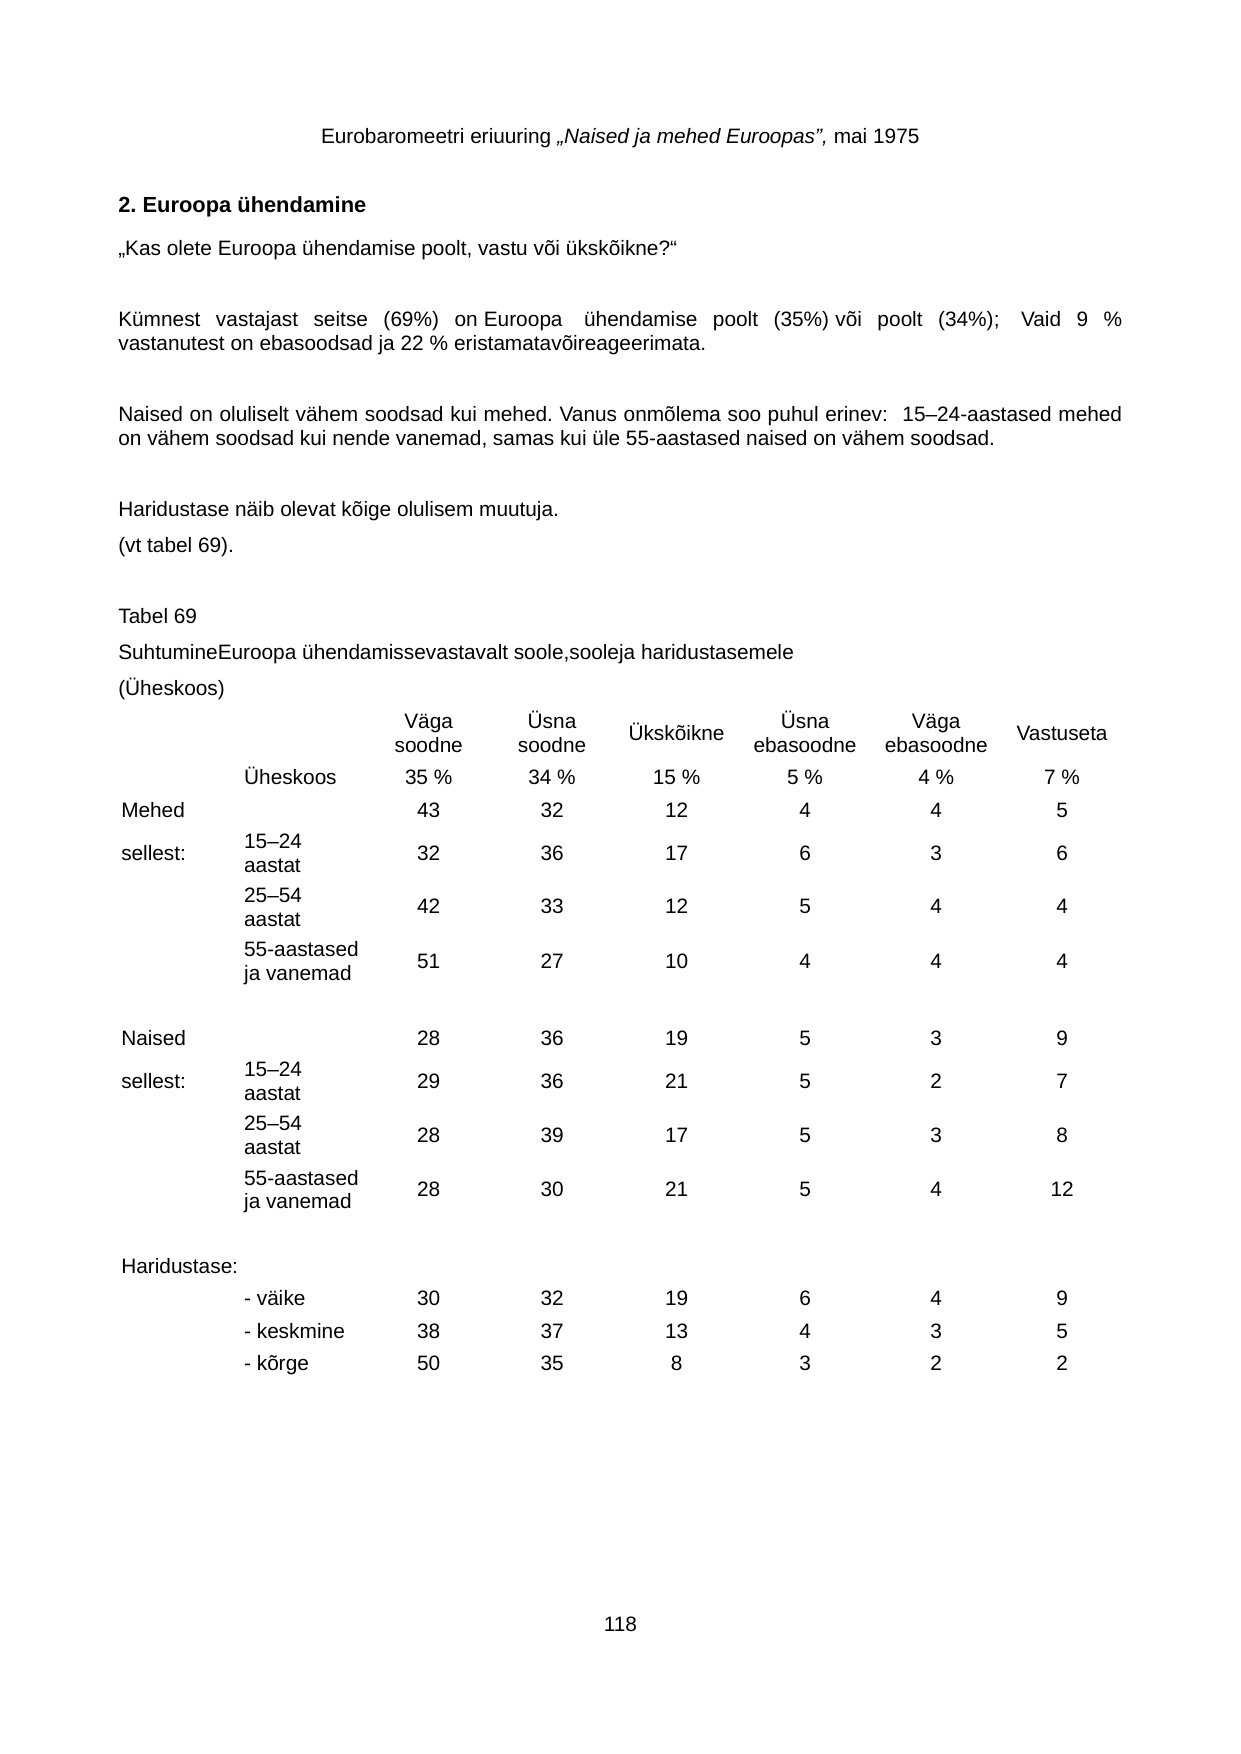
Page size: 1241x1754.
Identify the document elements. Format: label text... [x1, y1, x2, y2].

table_cell 30 [367, 1282, 490, 1314]
table_cell 17 [614, 1108, 739, 1161]
table_cell 43 [367, 793, 490, 826]
table_cell [367, 1217, 490, 1249]
table_cell 5 [1002, 1314, 1122, 1347]
table_cell 2 [870, 1054, 1002, 1108]
table_cell 7 [1002, 1054, 1122, 1108]
table_cell 36 [490, 1054, 613, 1108]
table_cell [118, 933, 241, 989]
text Naised on oluliselt vähem soodsad kui mehed. Vanus onmõlema soo puhul erinev: 15–24-aastased mehed on vähem soodsad kui nende vanemad, samas kui üle 55-aastased naised on vähem soodsad. [118, 402, 1122, 450]
table_cell [241, 989, 367, 1021]
table_cell 4 [870, 880, 1002, 933]
subtitle 2. Euroopa ühendamine [118, 192, 1122, 217]
table_cell [1002, 1217, 1122, 1249]
table_cell 28 [367, 1021, 490, 1054]
table_cell 5 [739, 1054, 870, 1108]
table_cell 4 [739, 933, 870, 989]
table_cell [870, 989, 1002, 1021]
table_cell 3 [870, 1314, 1002, 1347]
table_cell 8 [614, 1347, 739, 1379]
table_cell [118, 761, 241, 793]
table_cell [118, 1282, 241, 1314]
table_cell 12 [1002, 1161, 1122, 1217]
table_cell [490, 1217, 613, 1249]
table_cell [241, 1021, 367, 1054]
table_cell [614, 1250, 739, 1282]
table_cell 4 [870, 933, 1002, 989]
table_cell 51 [367, 933, 490, 989]
table_cell 6 [739, 826, 870, 879]
table_header Väga ebasoodne [870, 705, 1002, 761]
table_cell - keskmine [241, 1314, 367, 1347]
table_cell [118, 880, 241, 933]
table_cell 27 [490, 933, 613, 989]
table_cell 4 [870, 793, 1002, 826]
table_cell 39 [490, 1108, 613, 1161]
table_cell [241, 793, 367, 826]
table_cell [1002, 1250, 1122, 1282]
text Haridustase näib olevat kõige olulisem muutuja. [118, 497, 1122, 521]
table_cell 4 [739, 793, 870, 826]
table_cell 4 [870, 1282, 1002, 1314]
table_cell 36 [490, 826, 613, 879]
table_cell Naised [118, 1021, 241, 1054]
table_cell 33 [490, 880, 613, 933]
table_cell 35 [490, 1347, 613, 1379]
table_cell 5 [739, 880, 870, 933]
table_cell 55-aastased ja vanemad [241, 1161, 367, 1217]
table_cell 6 [739, 1282, 870, 1314]
table_cell 3 [870, 1108, 1002, 1161]
table_cell 9 [1002, 1282, 1122, 1314]
table_cell 15 % [614, 761, 739, 793]
table_cell [118, 1314, 241, 1347]
table_header [118, 705, 241, 761]
table_cell 17 [614, 826, 739, 879]
table_cell [870, 1250, 1002, 1282]
table_cell 34 % [490, 761, 613, 793]
table_cell [118, 1108, 241, 1161]
table_cell 5 [739, 1161, 870, 1217]
table_cell 5 % [739, 761, 870, 793]
table_cell 3 [870, 1021, 1002, 1054]
table_cell 32 [490, 793, 613, 826]
table_cell 4 [1002, 880, 1122, 933]
table_cell - väike [241, 1282, 367, 1314]
table_cell 13 [614, 1314, 739, 1347]
table_cell [739, 1250, 870, 1282]
table_cell 3 [870, 826, 1002, 879]
table_cell 15–24 aastat [241, 1054, 367, 1108]
table_cell 25–54 aastat [241, 880, 367, 933]
table_cell 12 [614, 880, 739, 933]
table_cell 4 [739, 1314, 870, 1347]
table_cell - kõrge [241, 1347, 367, 1379]
table_header Ükskõikne [614, 705, 739, 761]
table_cell [614, 1217, 739, 1249]
table_cell sellest: [118, 1054, 241, 1108]
table_cell Üheskoos [241, 761, 367, 793]
table_cell [241, 1217, 367, 1249]
table_cell [1002, 989, 1122, 1021]
text Tabel 69 [118, 604, 1122, 628]
table_cell [118, 1347, 241, 1379]
table_cell 4 [870, 1161, 1002, 1217]
table_cell 19 [614, 1021, 739, 1054]
table_cell 10 [614, 933, 739, 989]
table_cell [490, 989, 613, 1021]
table_cell 3 [739, 1347, 870, 1379]
table_cell 8 [1002, 1108, 1122, 1161]
table_cell 9 [1002, 1021, 1122, 1054]
table_cell 55-aastased ja vanemad [241, 933, 367, 989]
table_cell [367, 989, 490, 1021]
table_cell 4 [1002, 933, 1122, 989]
table_cell 38 [367, 1314, 490, 1347]
table_cell 28 [367, 1161, 490, 1217]
table_cell 25–54 aastat [241, 1108, 367, 1161]
text (Üheskoos) [118, 675, 1122, 699]
table_cell 37 [490, 1314, 613, 1347]
table_cell 6 [1002, 826, 1122, 879]
table_cell 5 [1002, 793, 1122, 826]
table_cell 21 [614, 1054, 739, 1108]
table_cell 42 [367, 880, 490, 933]
table_cell 4 % [870, 761, 1002, 793]
table_cell 30 [490, 1161, 613, 1217]
table_cell [739, 1217, 870, 1249]
table_header Väga soodne [367, 705, 490, 761]
table_header Üsna soodne [490, 705, 613, 761]
table_cell [870, 1217, 1002, 1249]
table_cell [739, 989, 870, 1021]
table_header Üsna ebasoodne [739, 705, 870, 761]
table_cell 19 [614, 1282, 739, 1314]
table_cell 2 [1002, 1347, 1122, 1379]
table_cell 35 % [367, 761, 490, 793]
table_cell 5 [739, 1021, 870, 1054]
table_header Vastuseta [1002, 705, 1122, 761]
table_cell Haridustase: [118, 1250, 367, 1282]
text Kümnest vastajast seitse (69%) on Euroopa ühendamise poolt (35%) või poolt (34%); Vaid 9 % vastanutest on ebasoodsad ja 22 % eristamatavõireageerimata. [118, 307, 1122, 355]
text „Kas olete Euroopa ühendamise poolt, vastu või ükskõikne?“ [118, 236, 1122, 259]
text SuhtumineEuroopa ühendamissevastavalt soole,sooleja haridustasemele [118, 640, 1122, 664]
table_cell 15–24 aastat [241, 826, 367, 879]
table_cell 32 [490, 1282, 613, 1314]
table_cell 50 [367, 1347, 490, 1379]
table_cell [367, 1250, 490, 1282]
table_cell [614, 989, 739, 1021]
table_cell 21 [614, 1161, 739, 1217]
table_cell 7 % [1002, 761, 1122, 793]
table_cell 32 [367, 826, 490, 879]
table_cell [490, 1250, 613, 1282]
table_cell 2 [870, 1347, 1002, 1379]
table_cell [118, 1217, 241, 1249]
table_cell 28 [367, 1108, 490, 1161]
table_cell sellest: [118, 826, 241, 879]
text (vt tabel 69). [118, 533, 1122, 557]
table_cell 12 [614, 793, 739, 826]
table_header [241, 705, 367, 761]
table_cell [118, 1161, 241, 1217]
table_cell 36 [490, 1021, 613, 1054]
table_cell [118, 989, 241, 1021]
table_cell 5 [739, 1108, 870, 1161]
table_cell 29 [367, 1054, 490, 1108]
table_cell Mehed [118, 793, 241, 826]
